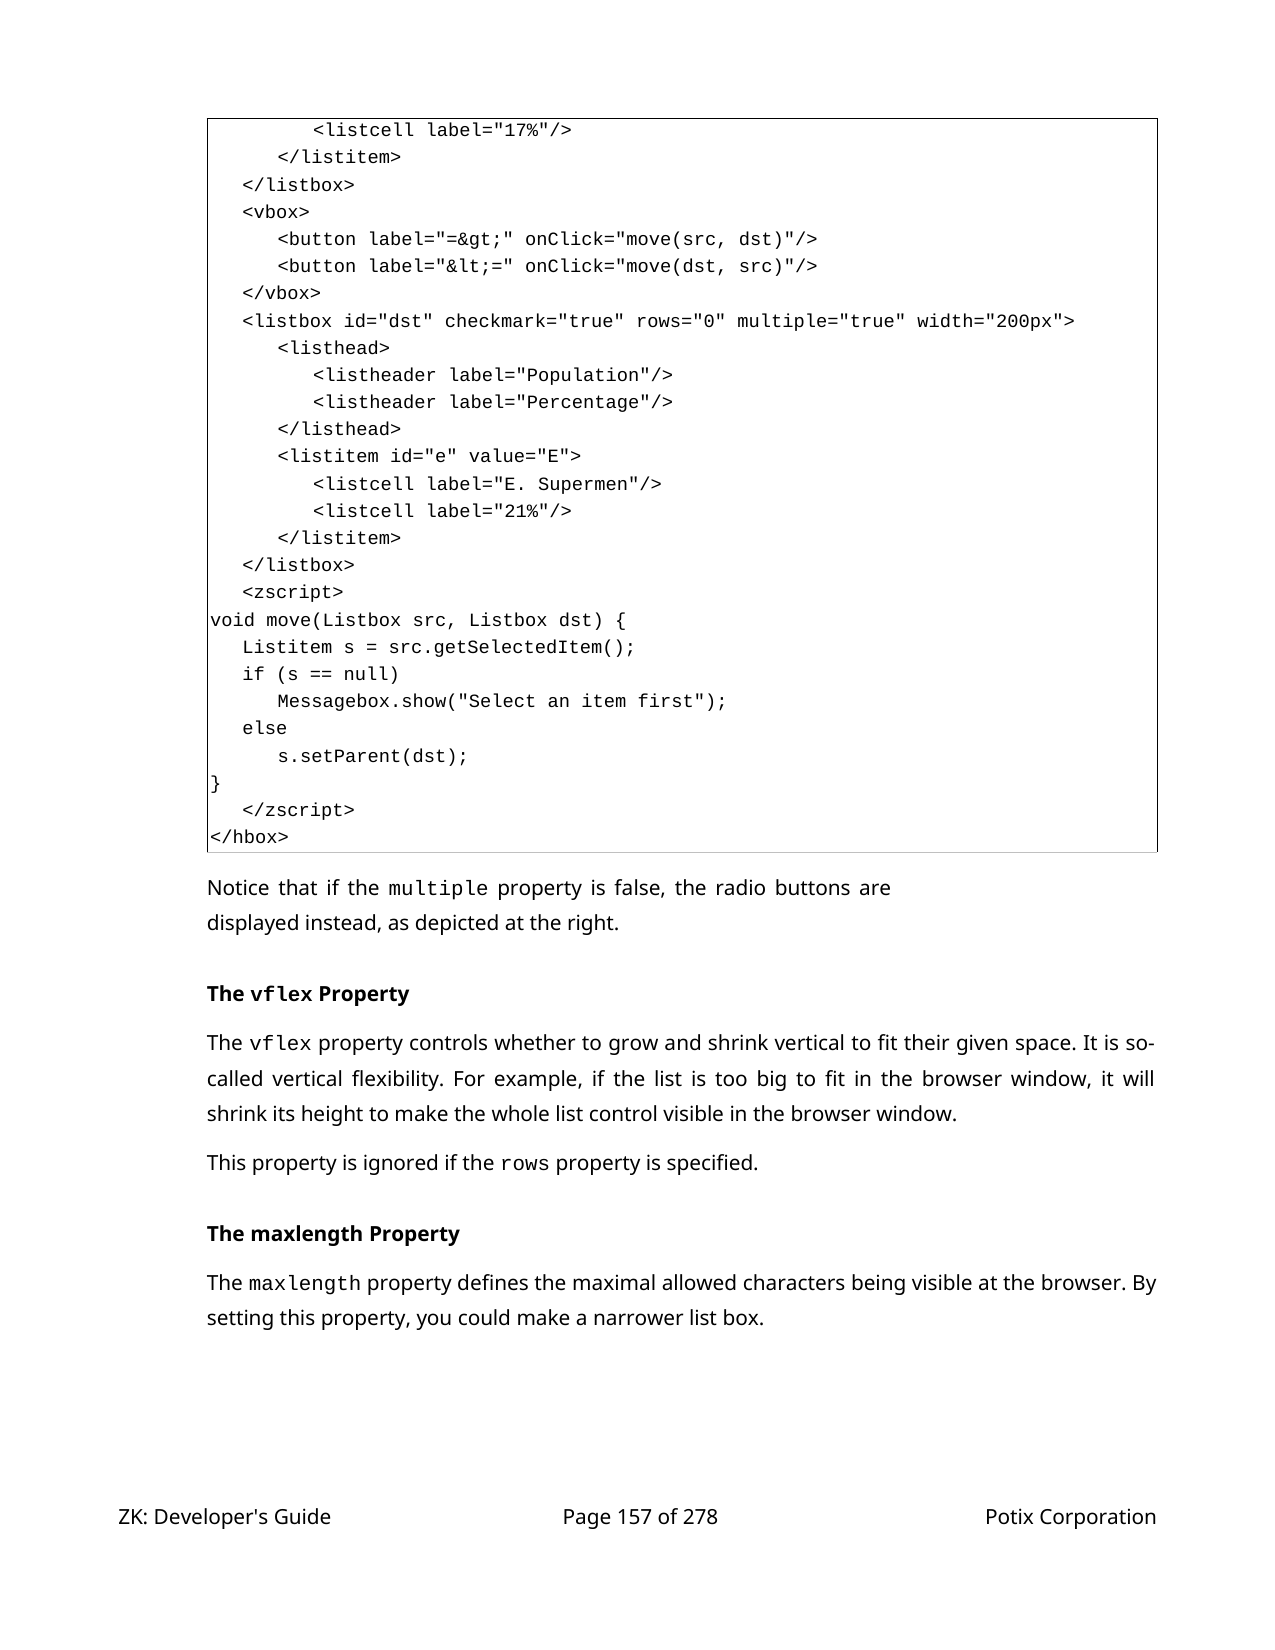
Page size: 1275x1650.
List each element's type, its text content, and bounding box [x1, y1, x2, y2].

text <listheader label="Percentage"/> [208, 390, 1157, 414]
text <button label="=&gt;" onClick="move(src, dst)"/> [208, 227, 1157, 251]
text Listitem s = src.getSelectedItem(); [208, 635, 1157, 659]
text <listhead> [208, 336, 1157, 360]
text Notice that if the multiple property is false, the radio buttons are displayed instead, as depicted at the right. [207, 873, 1157, 937]
text </listbox> [208, 172, 1157, 197]
text <listcell label="17%"/> [208, 119, 1157, 142]
subtitle The maxlength Property [207, 1219, 1157, 1247]
text The vflex property controls whether to grow and shrink vertical to fit their given space. It is so-called vertical flexibility. For example, if the list is too big to fit in the browser window, it will shrink its height to make the whole list control visible in the browser window. [207, 1028, 1157, 1127]
text </zscript> [208, 798, 1157, 822]
text </vbox> [208, 281, 1157, 306]
text else [208, 716, 1157, 741]
text <zscript> [208, 580, 1157, 604]
text </listhead> [208, 417, 1157, 441]
text s.setParent(dst); [208, 743, 1157, 768]
text <listbox id="dst" checkmark="true" rows="0" multiple="true" width="200px"> [208, 308, 1157, 333]
text <button label="&lt;=" onClick="move(dst, src)"/> [208, 254, 1157, 278]
text </hbox> [208, 825, 1157, 852]
subtitle The vflex Property [207, 979, 1157, 1008]
text } [208, 771, 1157, 795]
text if (s == null) [208, 662, 1157, 686]
text </listbox> [208, 553, 1157, 577]
text <listcell label="E. Supermen"/> [208, 472, 1157, 496]
text <listheader label="Population"/> [208, 363, 1157, 387]
text The maxlength property defines the maximal allowed characters being visible at the browser. By setting this property, you could make a narrower list box. [207, 1268, 1157, 1332]
text </listitem> [208, 526, 1157, 550]
text <vbox> [208, 200, 1157, 224]
text <listitem id="e" value="E"> [208, 444, 1157, 469]
text This property is ignored if the rows property is specified. [207, 1148, 1157, 1176]
text <listcell label="21%"/> [208, 499, 1157, 523]
text Messagebox.show("Select an item first"); [208, 689, 1157, 713]
text </listitem> [208, 145, 1157, 169]
text void move(Listbox src, Listbox dst) { [208, 607, 1157, 632]
